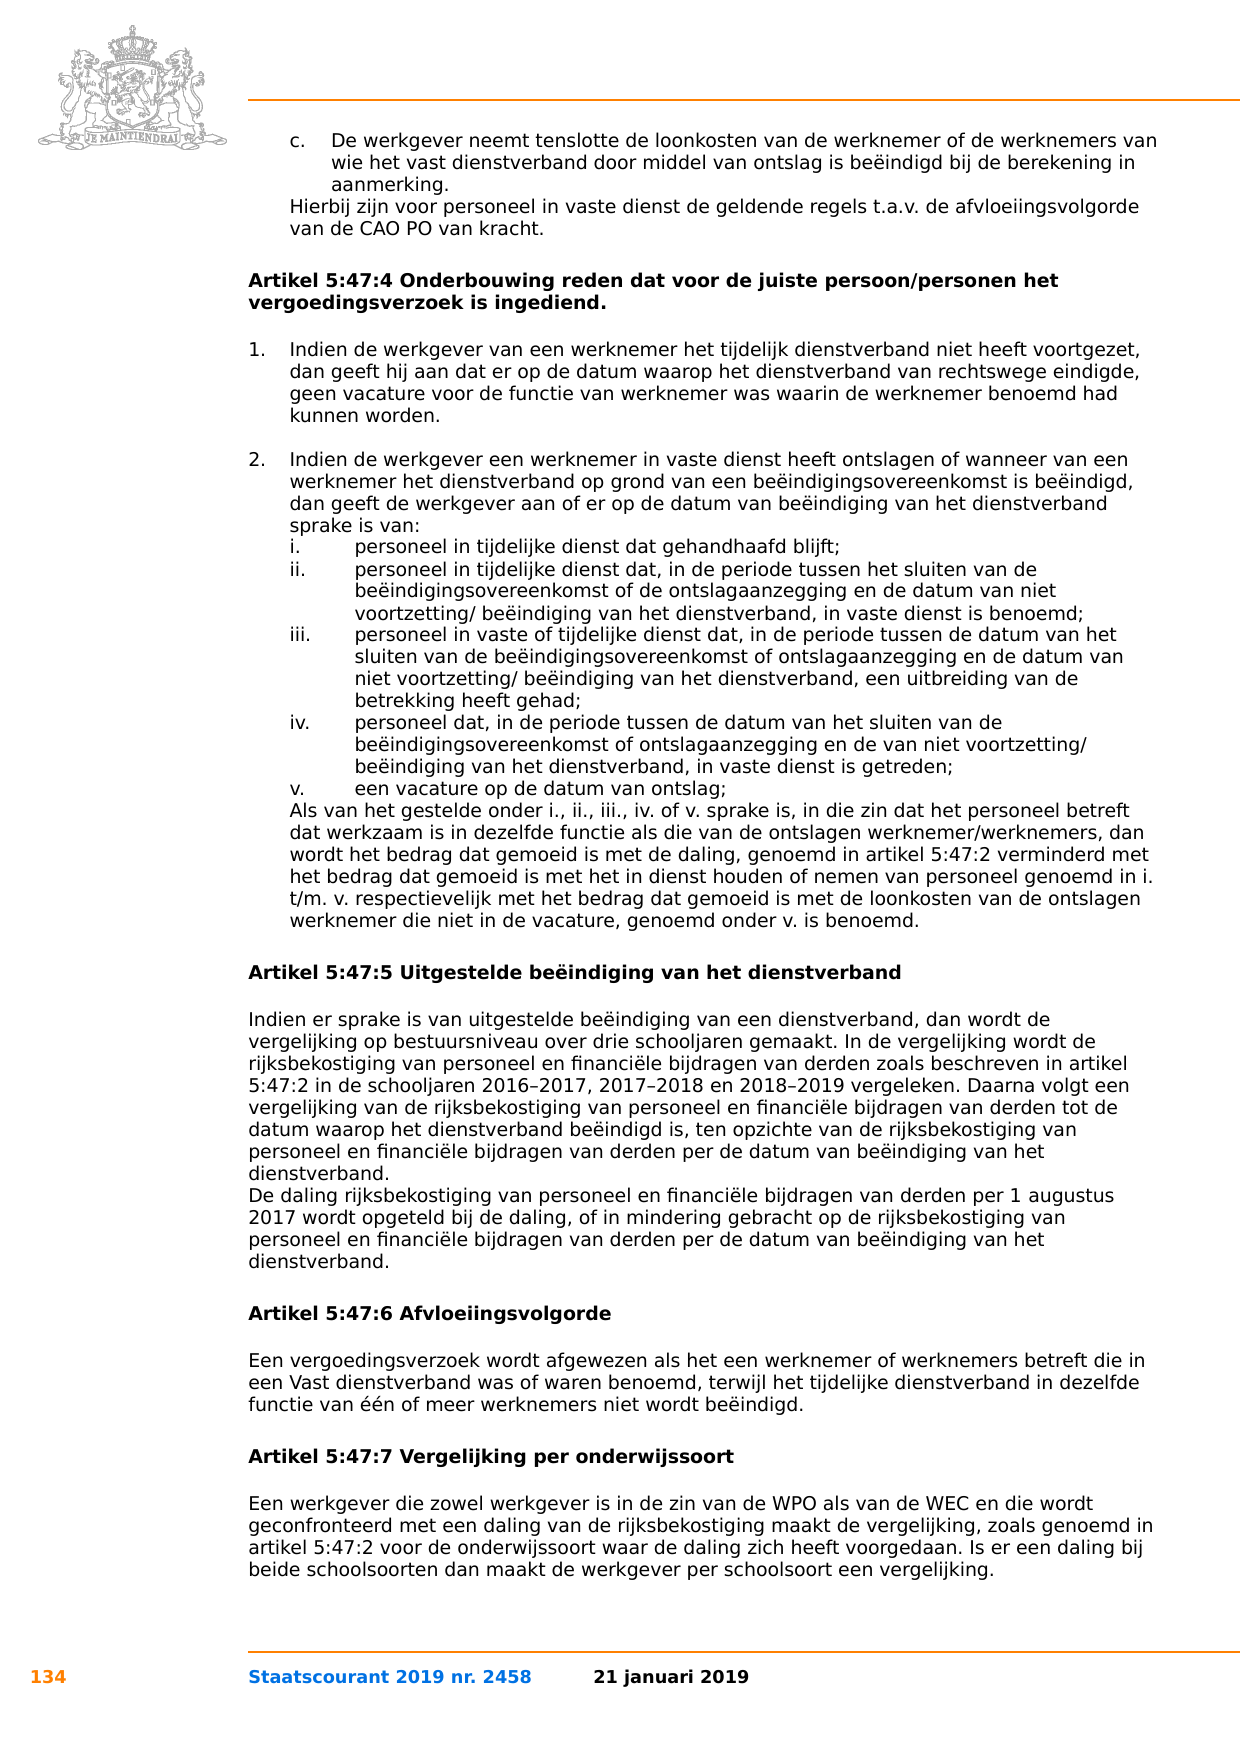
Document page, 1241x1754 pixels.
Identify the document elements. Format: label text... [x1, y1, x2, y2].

text Een vergoedingsverzoek wordt afgewezen als het een werknemer of werknemers betreft die in een Vast dienstverband was of waren benoemd, terwijl het tijdelijke dienstverband in dezelfde functie van één of meer werknemers niet wordt beëindigd. [248, 1350, 1163, 1416]
text v. een vacature op de datum van ontslag; [289, 778, 1163, 800]
text Als van het gestelde onder i., ii., iii., iv. of v. sprake is, in die zin dat het personeel betreft dat werkzaam is in dezelfde functie als die van de ontslagen werknemer/werknemers, dan wordt het bedrag dat gemoeid is met de daling, genoemd in artikel 5:47:2 verminderd met het bedrag dat gemoeid is met het in dienst houden of nemen van personeel genoemd in i. t/m. v. respectievelijk met het bedrag dat gemoeid is met de loonkosten van de ontslagen werknemer die niet in de vacature, genoemd onder v. is benoemd. [289, 800, 1163, 932]
text c. De werkgever neemt tenslotte de loonkosten van de werknemer of de werknemers van wie het vast dienstverband door middel van ontslag is beëindigd bij de berekening in aanmerking. [289, 130, 1163, 196]
subtitle Artikel 5:47:5 Uitgestelde beëindiging van het dienstverband [248, 962, 1163, 984]
text ii. personeel in tijdelijke dienst dat, in de periode tussen het sluiten van de beëindigingsovereenkomst of de ontslagaanzegging en de datum van niet voortzetting/ beëindiging van het dienstverband, in vaste dienst is benoemd; [289, 558, 1163, 624]
text iii. personeel in vaste of tijdelijke dienst dat, in de periode tussen de datum van het sluiten van de beëindigingsovereenkomst of ontslagaanzegging en de datum van niet voortzetting/ beëindiging van het dienstverband, een uitbreiding van de betrekking heeft gehad; [289, 624, 1163, 712]
subtitle Artikel 5:47:6 Afvloeiingsvolgorde [248, 1303, 1163, 1325]
text iv. personeel dat, in de periode tussen de datum van het sluiten van de beëindigingsovereenkomst of ontslagaanzegging en de van niet voortzetting/ beëindiging van het dienstverband, in vaste dienst is getreden; [289, 712, 1163, 778]
text Indien er sprake is van uitgestelde beëindiging van een dienstverband, dan wordt de vergelijking op bestuursniveau over drie schooljaren gemaakt. In de vergelijking wordt de rijksbekostiging van personeel en financiële bijdragen van derden zoals beschreven in artikel 5:47:2 in de schooljaren 2016–2017, 2017–2018 en 2018–2019 vergeleken. Daarna volgt een vergelijking van de rijksbekostiging van personeel en financiële bijdragen van derden tot de datum waarop het dienstverband beëindigd is, ten opzichte van de rijksbekostiging van personeel en financiële bijdragen van derden per de datum van beëindiging van het dienstverband. [248, 1009, 1163, 1185]
subtitle Artikel 5:47:4 Onderbouwing reden dat voor de juiste persoon/personen het vergoedingsverzoek is ingediend. [248, 270, 1163, 314]
subtitle Artikel 5:47:7 Vergelijking per onderwijssoort [248, 1446, 1163, 1468]
text Hierbij zijn voor personeel in vaste dienst de geldende regels t.a.v. de afvloeiingsvolgorde van de CAO PO van kracht. [289, 196, 1163, 240]
picture [38, 25, 227, 150]
text i. personeel in tijdelijke dienst dat gehandhaafd blijft; [289, 536, 1163, 558]
text Een werkgever die zowel werkgever is in de zin van de WPO als van de WEC en die wordt geconfronteerd met een daling van de rijksbekostiging maakt de vergelijking, zoals genoemd in artikel 5:47:2 voor de onderwijssoort waar de daling zich heeft voorgedaan. Is er een daling bij beide schoolsoorten dan maakt de werkgever per schoolsoort een vergelijking. [248, 1493, 1163, 1581]
text 1. Indien de werkgever van een werknemer het tijdelijk dienstverband niet heeft voortgezet, dan geeft hij aan dat er op de datum waarop het dienstverband van rechtswege eindigde, geen vacature voor de functie van werknemer was waarin de werknemer benoemd had kunnen worden. [248, 339, 1163, 427]
text 2. Indien de werkgever een werknemer in vaste dienst heeft ontslagen of wanneer van een werknemer het dienstverband op grond van een beëindigingsovereenkomst is beëindigd, dan geeft de werkgever aan of er op de datum van beëindiging van het dienstverband sprake is van: [248, 448, 1163, 536]
text De daling rijksbekostiging van personeel en financiële bijdragen van derden per 1 augustus 2017 wordt opgeteld bij de daling, of in mindering gebracht op de rijksbekostiging van personeel en financiële bijdragen van derden per de datum van beëindiging van het dienstverband. [248, 1185, 1163, 1273]
